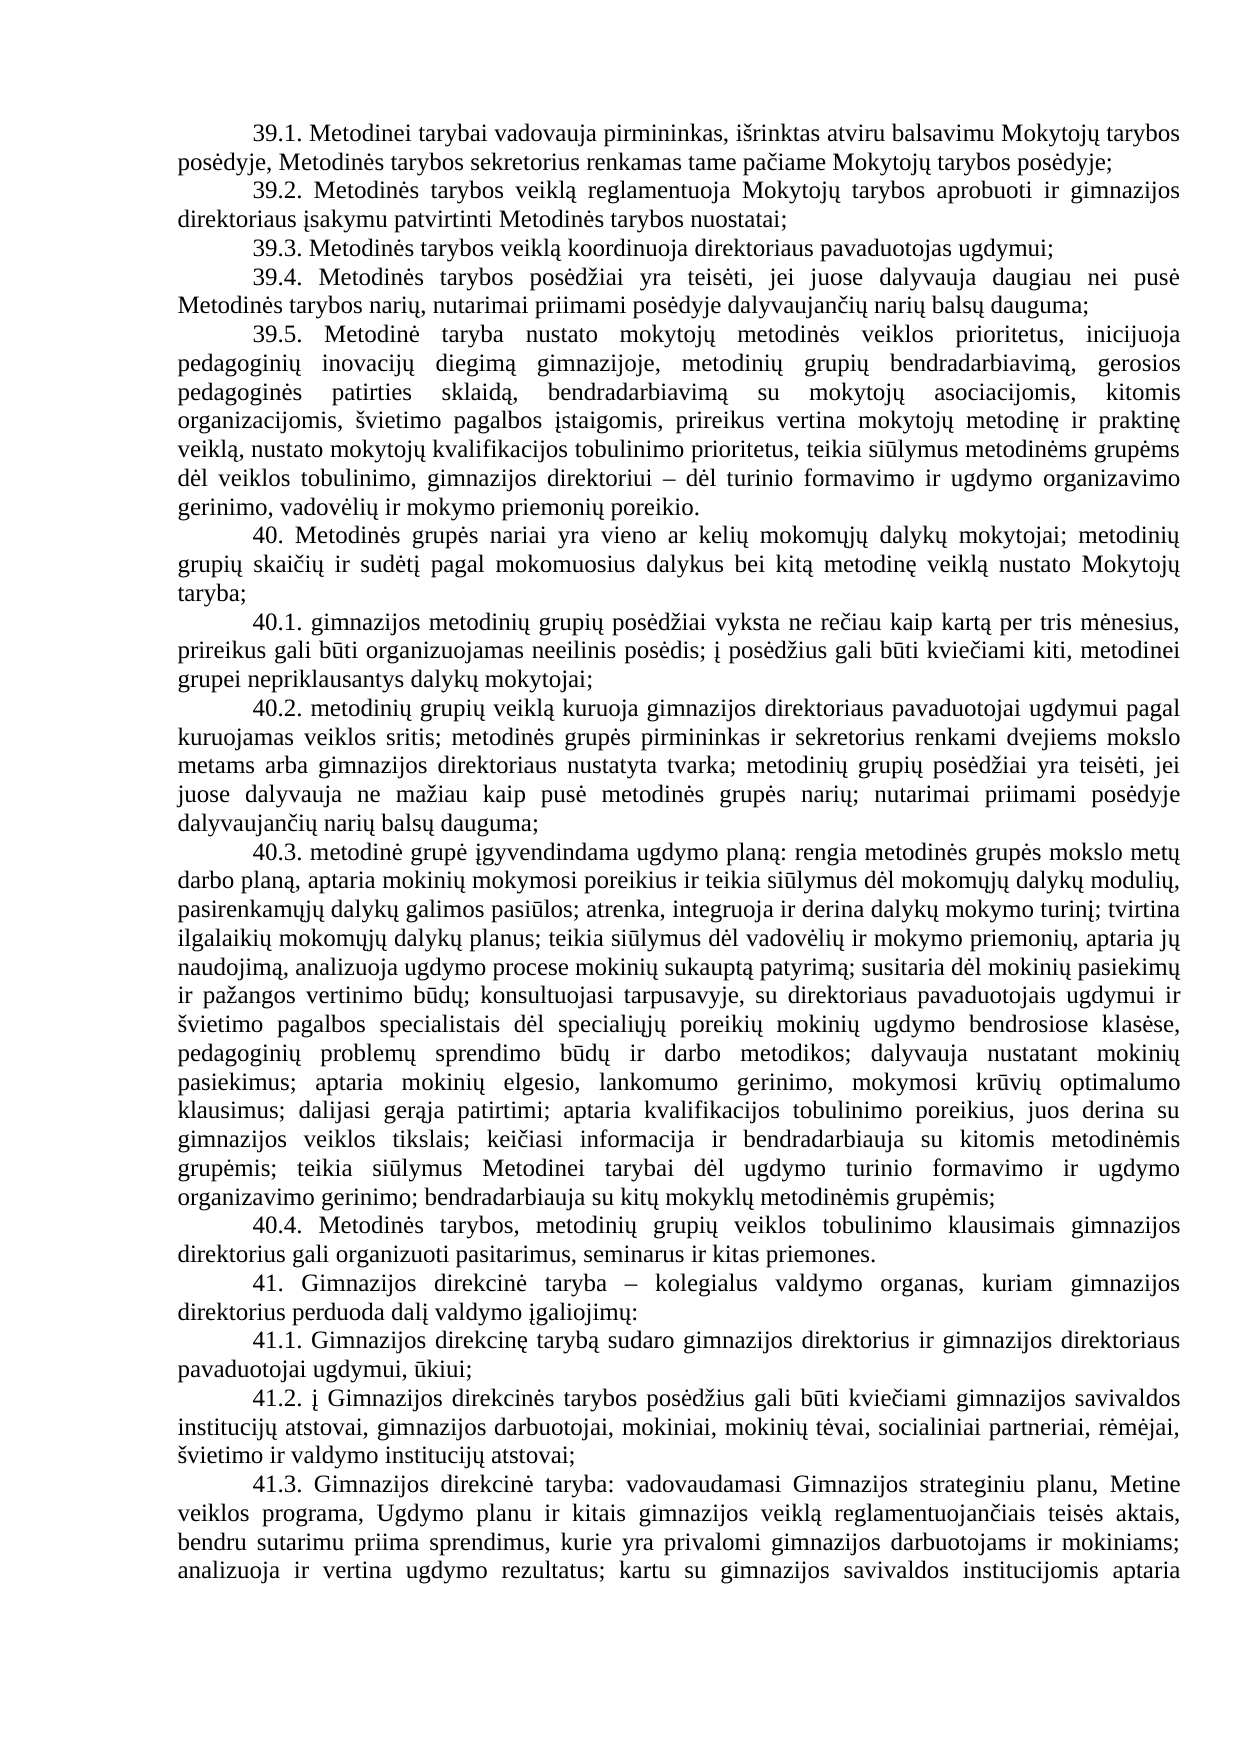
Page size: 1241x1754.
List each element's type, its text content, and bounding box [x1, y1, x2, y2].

text 40. Metodinės grupės nariai yra vieno ar kelių mokomųjų dalykų mokytojai; metodinių grupių skaičių ir sudėtį pagal mokomuosius dalykus bei kitą metodinę veiklą nustato Mokytojų taryba; [177, 521, 1181, 607]
text 41.3. Gimnazijos direkcinė taryba: vadovaudamasi Gimnazijos strateginiu planu, Metine veiklos programa, Ugdymo planu ir kitais gimnazijos veiklą reglamentuojančiais teisės aktais, bendru sutarimu priima sprendimus, kurie yra privalomi gimnazijos darbuotojams ir mokiniams; analizuoja ir vertina ugdymo rezultatus; kartu su gimnazijos savivaldos institucijomis aptaria [177, 1469, 1181, 1584]
text 40.1. gimnazijos metodinių grupių posėdžiai vyksta ne rečiau kaip kartą per tris mėnesius, prireikus gali būti organizuojamas neeilinis posėdis; į posėdžius gali būti kviečiami kiti, metodinei grupei nepriklausantys dalykų mokytojai; [177, 607, 1181, 693]
text 40.3. metodinė grupė įgyvendindama ugdymo planą: rengia metodinės grupės mokslo metų darbo planą, aptaria mokinių mokymosi poreikius ir teikia siūlymus dėl mokomųjų dalykų modulių, pasirenkamųjų dalykų galimos pasiūlos; atrenka, integruoja ir derina dalykų mokymo turinį; tvirtina ilgalaikių mokomųjų dalykų planus; teikia siūlymus dėl vadovėlių ir mokymo priemonių, aptaria jų naudojimą, analizuoja ugdymo procese mokinių sukauptą patyrimą; susitaria dėl mokinių pasiekimų ir pažangos vertinimo būdų; konsultuojasi tarpusavyje, su direktoriaus pavaduotojais ugdymui ir švietimo pagalbos specialistais dėl specialiųjų poreikių mokinių ugdymo bendrosiose klasėse, pedagoginių problemų sprendimo būdų ir darbo metodikos; dalyvauja nustatant mokinių pasiekimus; aptaria mokinių elgesio, lankomumo gerinimo, mokymosi krūvių optimalumo klausimus; dalijasi gerąja patirtimi; aptaria kvalifikacijos tobulinimo poreikius, juos derina su gimnazijos veiklos tikslais; keičiasi informacija ir bendradarbiauja su kitomis metodinėmis grupėmis; teikia siūlymus Metodinei tarybai dėl ugdymo turinio formavimo ir ugdymo organizavimo gerinimo; bendradarbiauja su kitų mokyklų metodinėmis grupėmis; [177, 837, 1181, 1211]
text 40.2. metodinių grupių veiklą kuruoja gimnazijos direktoriaus pavaduotojai ugdymui pagal kuruojamas veiklos sritis; metodinės grupės pirmininkas ir sekretorius renkami dvejiems mokslo metams arba gimnazijos direktoriaus nustatyta tvarka; metodinių grupių posėdžiai yra teisėti, jei juose dalyvauja ne mažiau kaip pusė metodinės grupės narių; nutarimai priimami posėdyje dalyvaujančių narių balsų dauguma; [177, 693, 1181, 837]
text 39.2. Metodinės tarybos veiklą reglamentuoja Mokytojų tarybos aprobuoti ir gimnazijos direktoriaus įsakymu patvirtinti Metodinės tarybos nuostatai; [177, 176, 1181, 233]
text 39.4. Metodinės tarybos posėdžiai yra teisėti, jei juose dalyvauja daugiau nei pusė Metodinės tarybos narių, nutarimai priimami posėdyje dalyvaujančių narių balsų dauguma; [177, 262, 1181, 319]
text 41.2. į Gimnazijos direkcinės tarybos posėdžius gali būti kviečiami gimnazijos savivaldos institucijų atstovai, gimnazijos darbuotojai, mokiniai, mokinių tėvai, socialiniai partneriai, rėmėjai, švietimo ir valdymo institucijų atstovai; [177, 1383, 1181, 1469]
text 39.1. Metodinei tarybai vadovauja pirmininkas, išrinktas atviru balsavimu Mokytojų tarybos posėdyje, Metodinės tarybos sekretorius renkamas tame pačiame Mokytojų tarybos posėdyje; [177, 118, 1181, 176]
text 41.1. Gimnazijos direkcinę tarybą sudaro gimnazijos direktorius ir gimnazijos direktoriaus pavaduotojai ugdymui, ūkiui; [177, 1326, 1181, 1383]
text 40.4. Metodinės tarybos, metodinių grupių veiklos tobulinimo klausimais gimnazijos direktorius gali organizuoti pasitarimus, seminarus ir kitas priemones. [177, 1211, 1181, 1268]
text 39.3. Metodinės tarybos veiklą koordinuoja direktoriaus pavaduotojas ugdymui; [177, 233, 1181, 262]
text 41. Gimnazijos direkcinė taryba – kolegialus valdymo organas, kuriam gimnazijos direktorius perduoda dalį valdymo įgaliojimų: [177, 1268, 1181, 1326]
text 39.5. Metodinė taryba nustato mokytojų metodinės veiklos prioritetus, inicijuoja pedagoginių inovacijų diegimą gimnazijoje, metodinių grupių bendradarbiavimą, gerosios pedagoginės patirties sklaidą, bendradarbiavimą su mokytojų asociacijomis, kitomis organizacijomis, švietimo pagalbos įstaigomis, prireikus vertina mokytojų metodinę ir praktinę veiklą, nustato mokytojų kvalifikacijos tobulinimo prioritetus, teikia siūlymus metodinėms grupėms dėl veiklos tobulinimo, gimnazijos direktoriui – dėl turinio formavimo ir ugdymo organizavimo gerinimo, vadovėlių ir mokymo priemonių poreikio. [177, 319, 1181, 521]
